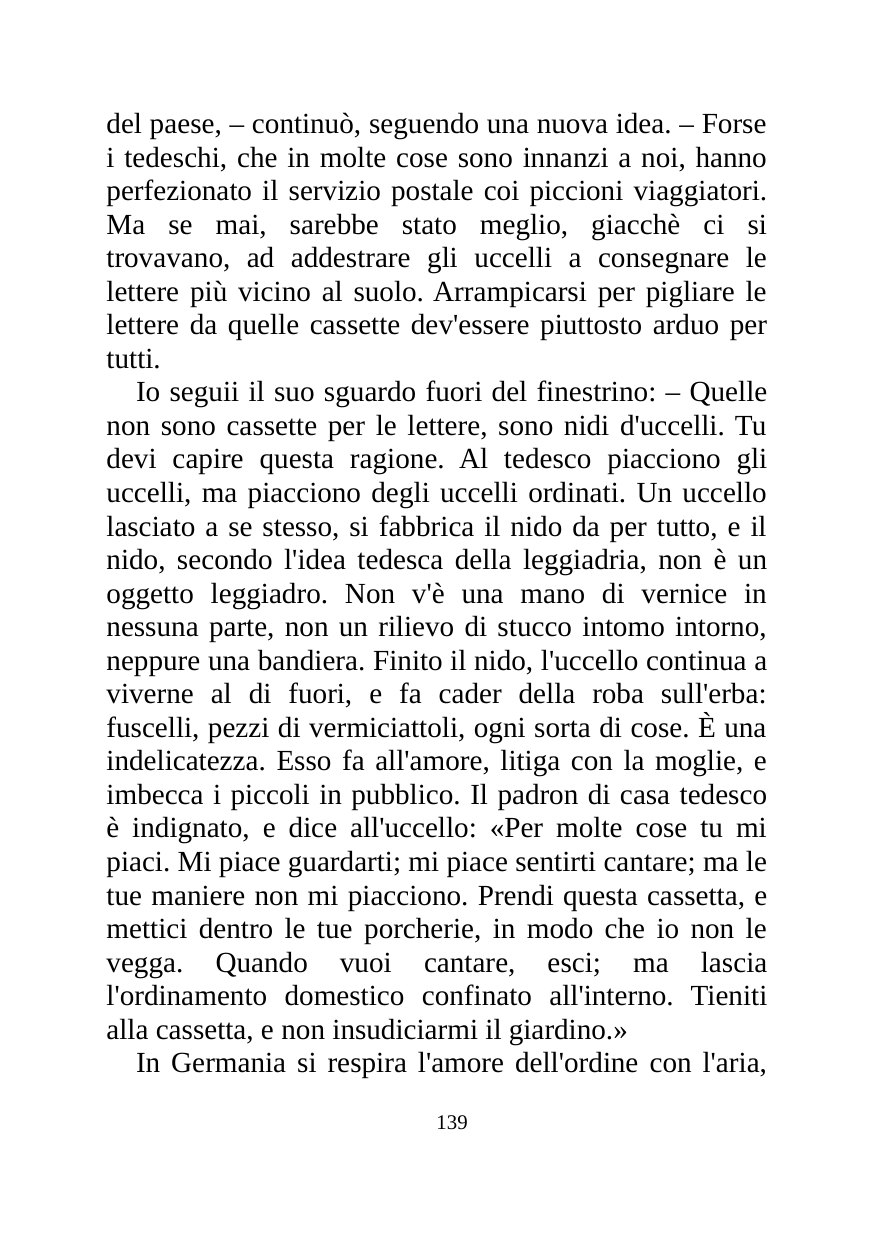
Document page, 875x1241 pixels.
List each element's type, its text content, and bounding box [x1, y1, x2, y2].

text Io seguii il suo sguardo fuori del finestrino: – Quelle non sono cassette per le lettere, sono nidi d'uccelli. Tu devi capire questa ragione. Al tedesco piacciono gli uccelli, ma piacciono degli uccelli ordinati. Un uccello lasciato a se stesso, si fabbrica il nido da per tutto, e il nido, secondo l'idea tedesca della leggiadria, non è un oggetto leggiadro. Non v'è una mano di vernice in nessuna parte, non un rilievo di stucco intomo intorno, neppure una bandiera. Finito il nido, l'uccello continua a viverne al di fuori, e fa cader della roba sull'erba: fuscelli, pezzi di vermiciattoli, ogni sorta di cose. È una indelicatezza. Esso fa all'amore, litiga con la moglie, e imbecca i piccoli in pubblico. Il padron di casa tedesco è indignato, e dice all'uccello: «Per molte cose tu mi piaci. Mi piace guardarti; mi piace sentirti cantare; ma le tue maniere non mi piacciono. Prendi questa cassetta, e mettici dentro le tue porcherie, in modo che io non le vegga. Quando vuoi cantare, esci; ma lascia l'ordinamento domestico confinato all'interno. Tieniti alla cassetta, e non insudiciarmi il giardino.» [106, 374, 768, 1045]
text In Germania si respira l'amore dell'ordine con l'aria, [106, 1045, 768, 1079]
text del paese, – continuò, seguendo una nuova idea. – Forse i tedeschi, che in molte cose sono innanzi a noi, hanno perfezionato il servizio postale coi piccioni viaggiatori. Ma se mai, sarebbe stato meglio, giacchè ci si trovavano, ad addestrare gli uccelli a consegnare le lettere più vicino al suolo. Arrampicarsi per pigliare le lettere da quelle cassette dev'essere piuttosto arduo per tutti. [106, 106, 768, 374]
